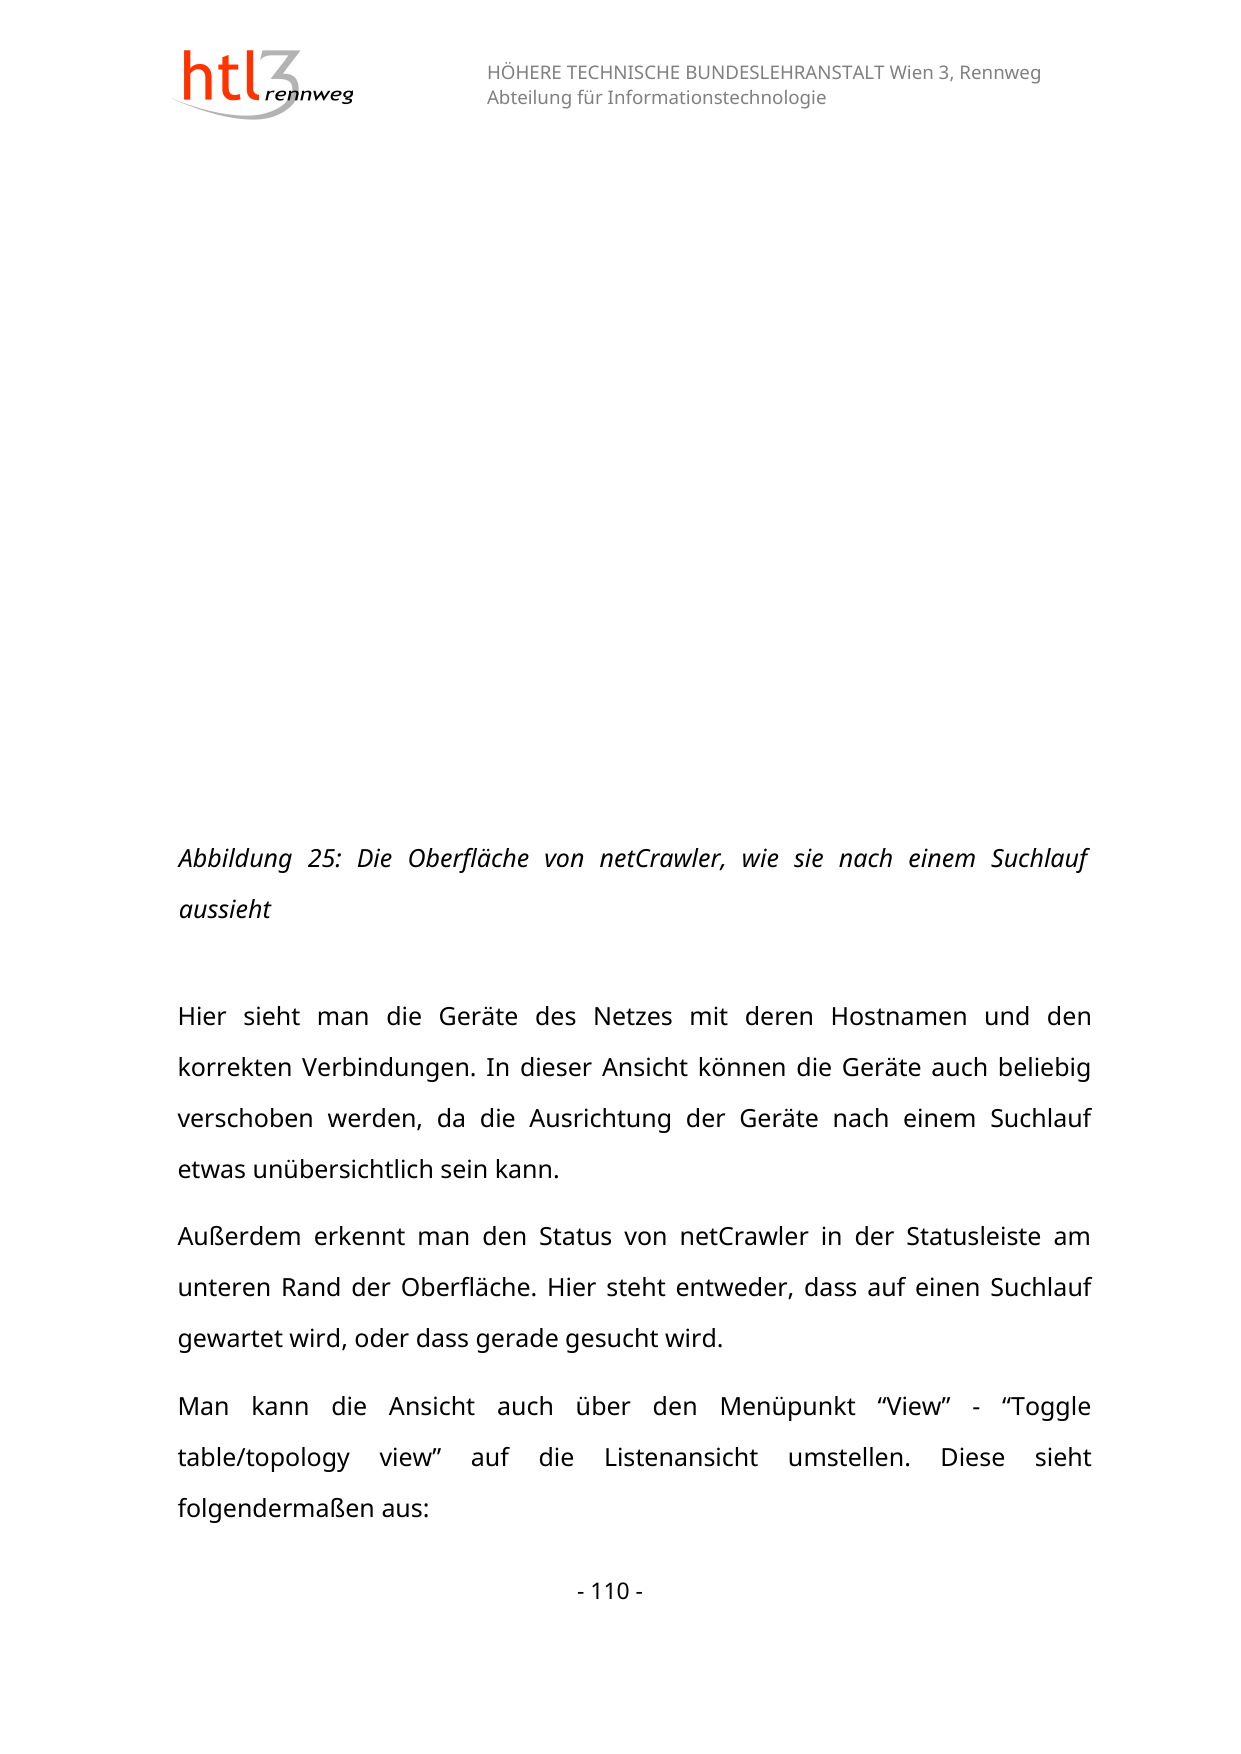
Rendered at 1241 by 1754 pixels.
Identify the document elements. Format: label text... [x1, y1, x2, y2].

text Man kann die Ansicht auch über den Menüpunkt “View” - “Toggle table/topology view” auf die Listenansicht umstellen. Diese sieht folgendermaßen aus: [177, 1389, 1092, 1525]
picture [171, 50, 353, 120]
text Abbildung 25: Die Oberfläche von netCrawler, wie sie nach einem Suchlauf aussieht [179, 178, 1091, 926]
text Außerdem erkennt man den Status von netCrawler in der Statusleiste am unteren Rand der Oberfläche. Hier steht entweder, dass auf einen Suchlauf gewartet wird, oder dass gerade gesucht wird. [177, 1219, 1092, 1355]
text Hier sieht man die Geräte des Netzes mit deren Hostnamen und den korrekten Verbindungen. In dieser Ansicht können die Geräte auch beliebig verschoben werden, da die Ausrichtung der Geräte nach einem Suchlauf etwas unübersichtlich sein kann. [177, 998, 1092, 1185]
